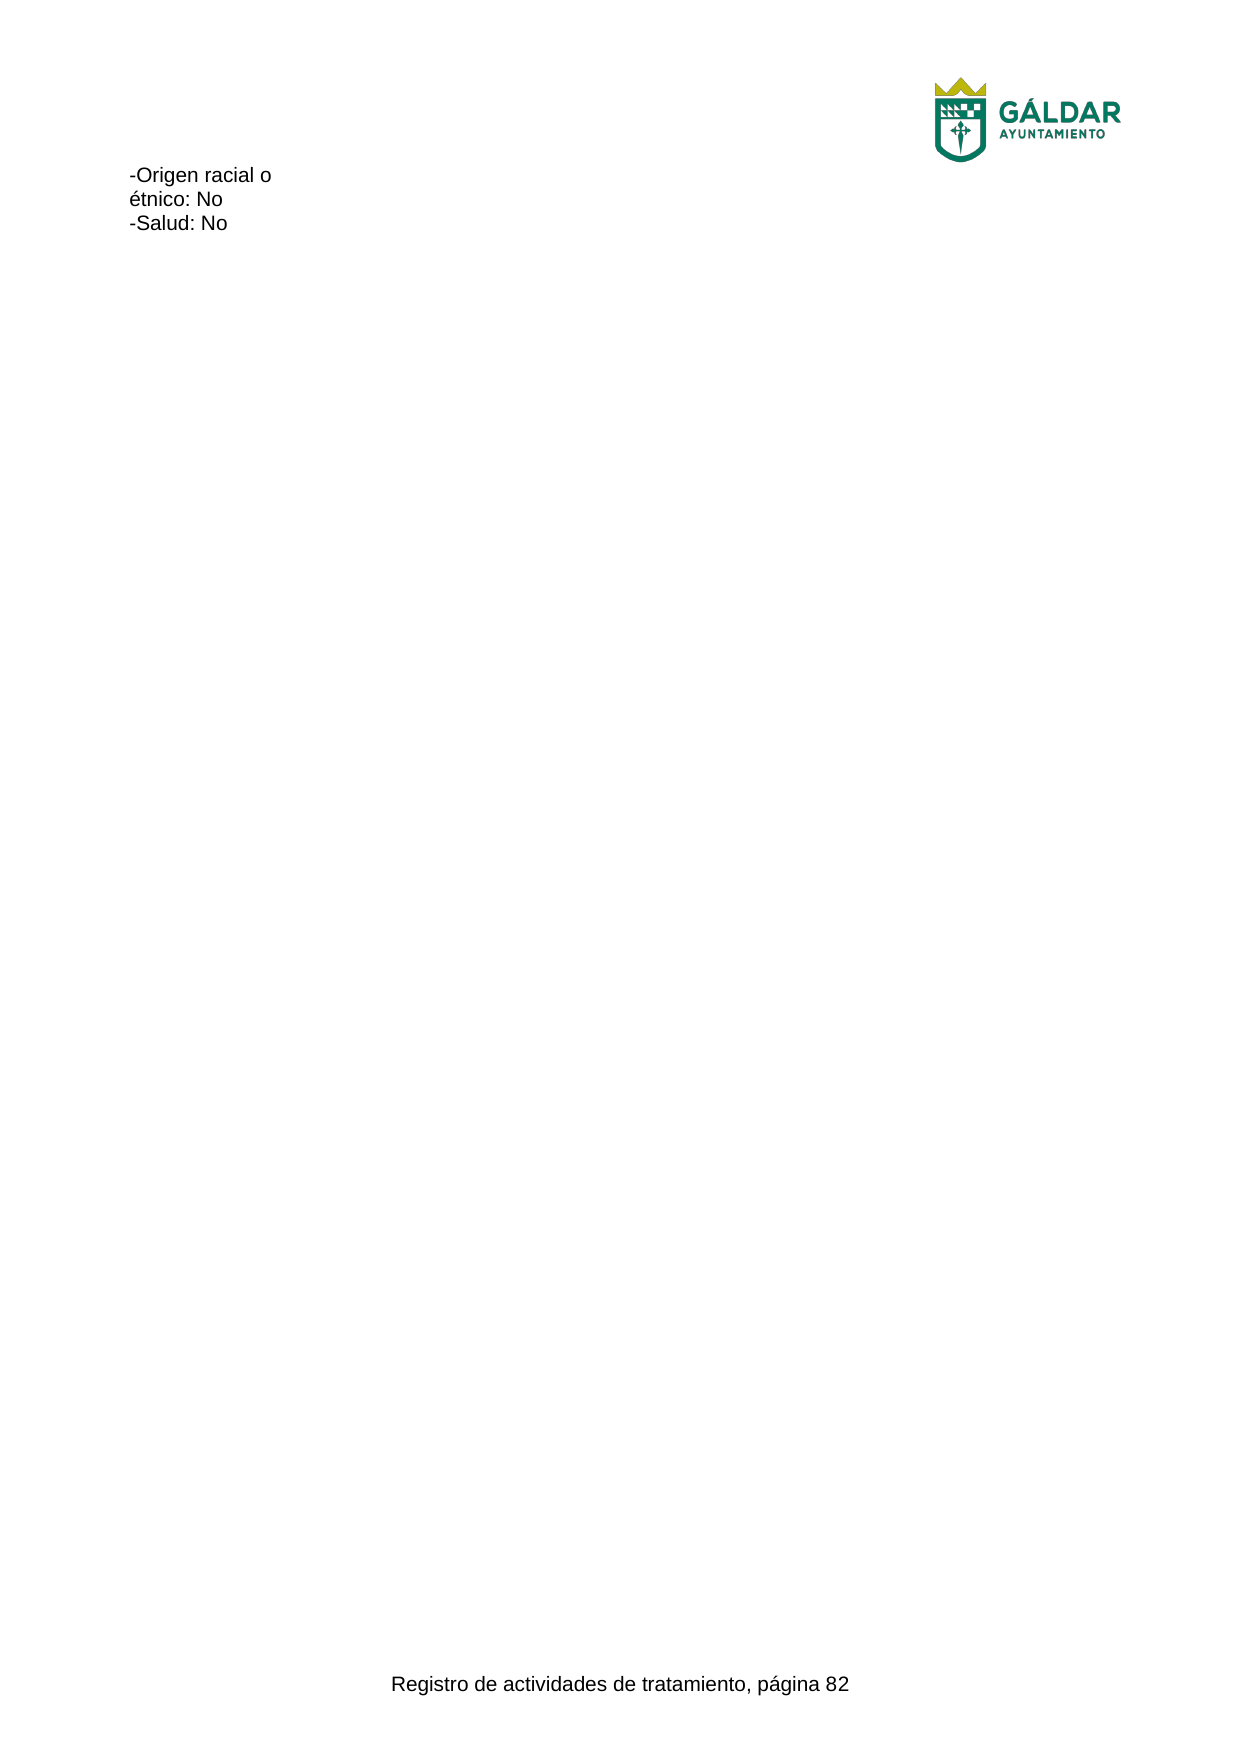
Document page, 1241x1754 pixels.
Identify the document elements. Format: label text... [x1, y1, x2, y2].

text -Salud: No [129, 210, 300, 234]
text -Origen racial o étnico: No [129, 162, 300, 210]
picture [932, 75, 1122, 164]
